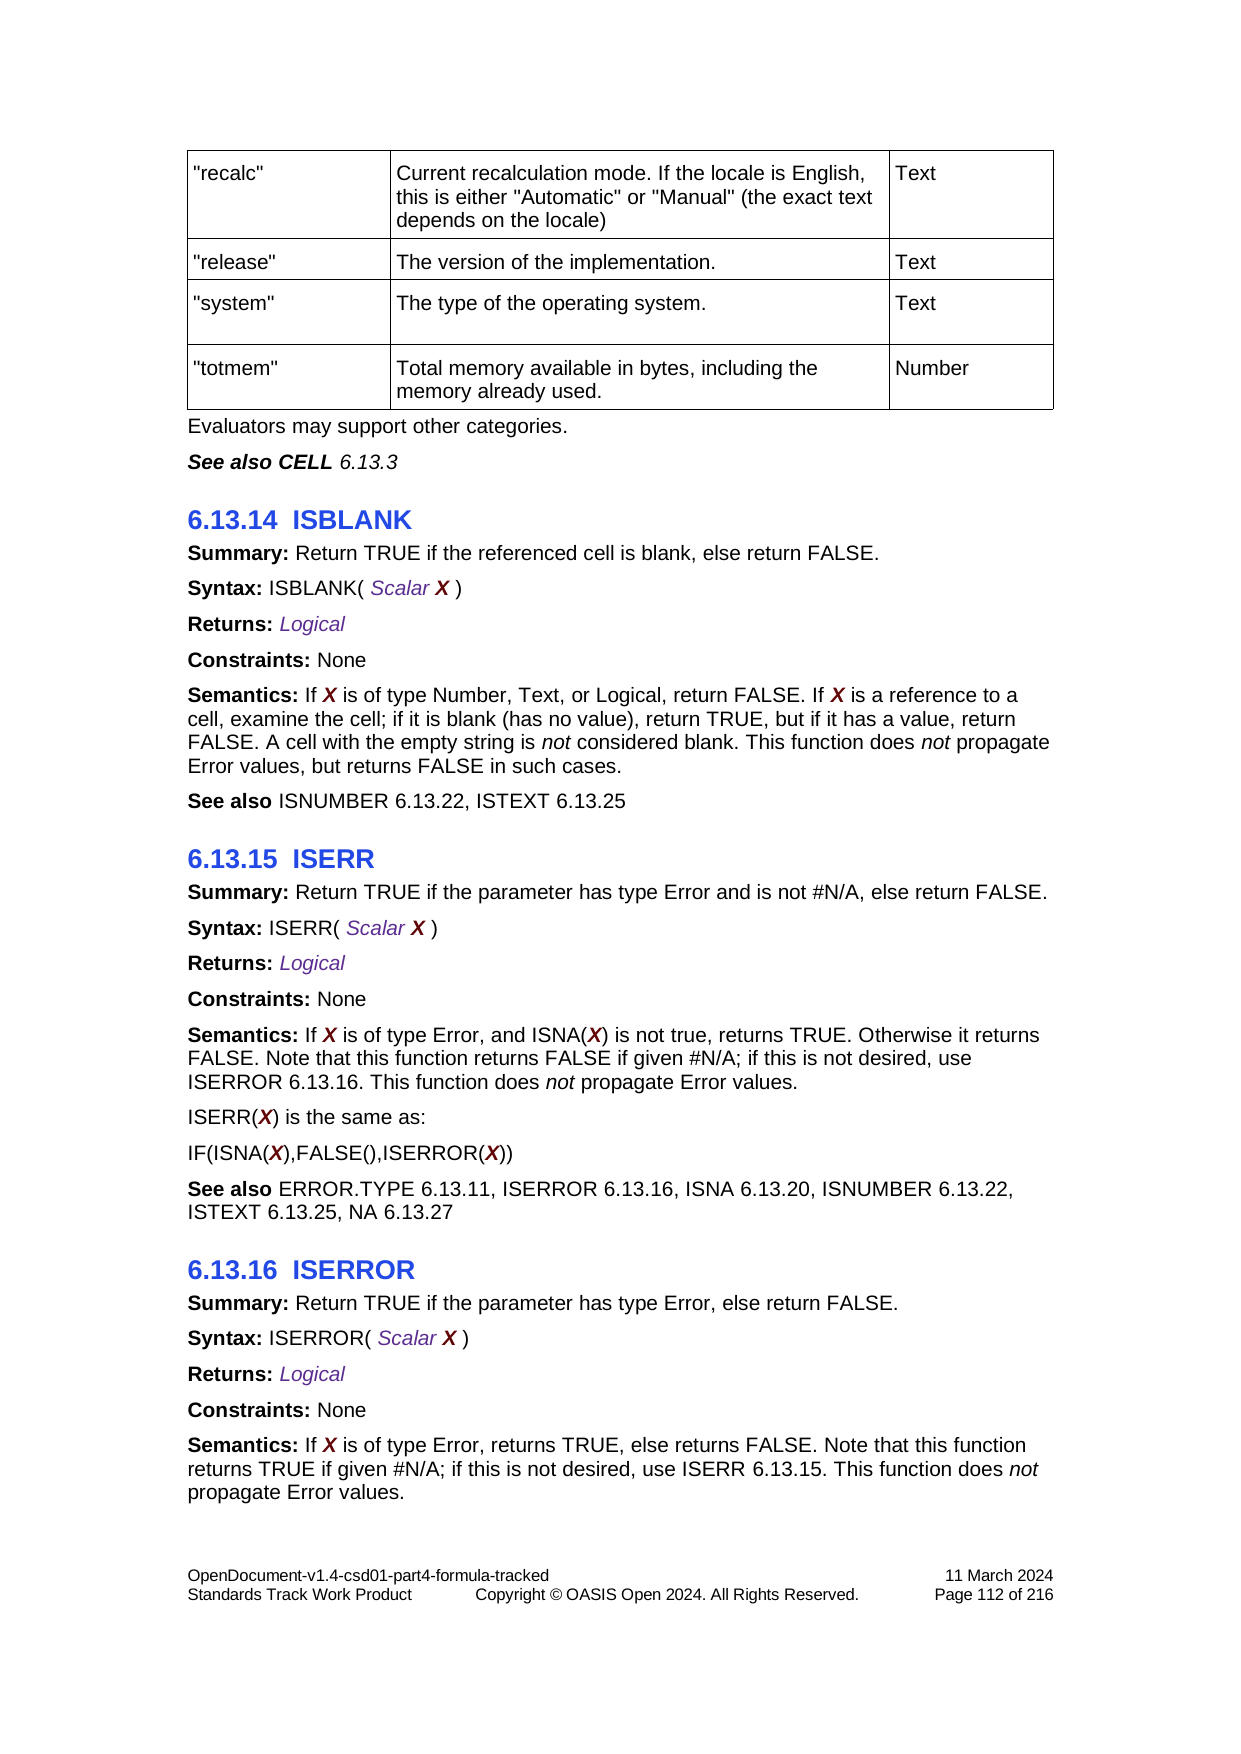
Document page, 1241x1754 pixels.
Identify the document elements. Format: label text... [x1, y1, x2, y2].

text Summary: Return TRUE if the parameter has type Error and is not #N/A, else return FALSE. [187, 881, 1053, 904]
table_cell Current recalculation mode. If the locale is English, this is either "Automatic" or "Manual" (the exact text depends on the locale) [391, 151, 889, 238]
text See also CELL 6.13.3 [187, 451, 1053, 474]
text Syntax: ISBLANK( Scalar X ) [187, 577, 1053, 600]
text See also ERROR.TYPE 6.13.11, ISERROR 6.13.16, ISNA 6.13.20, ISNUMBER 6.13.22, ISTEXT 6.13.25, NA 6.13.27 [187, 1177, 1053, 1224]
text Summary: Return TRUE if the referenced cell is blank, else return FALSE. [187, 541, 1053, 565]
table_cell Text [890, 239, 1053, 279]
table_cell Number [890, 345, 1053, 409]
text Semantics: If X is of type Error, and ISNA(X) is not true, returns TRUE. Otherwise it returns FALSE. Note that this function returns FALSE if given #N/A; if this is not desired, use ISERROR 6.13.16. This function does not propagate Error values. [187, 1023, 1053, 1094]
table_cell "totmem" [188, 345, 390, 409]
text IF(ISNA(X),FALSE(),ISERROR(X)) [187, 1141, 1053, 1165]
text Constraints: None [187, 987, 1053, 1011]
subtitle ISERR [187, 844, 1053, 874]
text Syntax: ISERR( Scalar X ) [187, 916, 1053, 940]
table_cell "release" [188, 239, 390, 279]
text ISERR(X) is the same as: [187, 1106, 1053, 1129]
table_cell Total memory available in bytes, including the memory already used. [391, 345, 889, 409]
table_cell "recalc" [188, 151, 390, 238]
text See also ISNUMBER 6.13.22, ISTEXT 6.13.25 [187, 790, 1053, 813]
table_cell "system" [188, 280, 390, 344]
text Constraints: None [187, 1398, 1053, 1422]
text Returns: Logical [187, 952, 1053, 975]
table_cell Text [890, 280, 1053, 344]
text Evaluators may support other categories. [187, 415, 1053, 438]
subtitle ISERROR [187, 1255, 1053, 1285]
text Returns: Logical [187, 612, 1053, 636]
text Semantics: If X is of type Error, returns TRUE, else returns FALSE. Note that this function returns TRUE if given #N/A; if this is not desired, use ISERR 6.13.15. This function does not propagate Error values. [187, 1434, 1053, 1504]
table_cell Text [890, 151, 1053, 238]
table_cell The type of the operating system. [391, 280, 889, 344]
text Semantics: If X is of type Number, Text, or Logical, return FALSE. If X is a reference to a cell, examine the cell; if it is blank (has no value), return TRUE, but if it has a value, return FALSE. A cell with the empty string is not considered blank. This function does not propagate Error values, but returns FALSE in such cases. [187, 684, 1053, 778]
table_cell The version of the implementation. [391, 239, 889, 279]
text Syntax: ISERROR( Scalar X ) [187, 1327, 1053, 1350]
text Constraints: None [187, 648, 1053, 672]
text Returns: Logical [187, 1362, 1053, 1386]
subtitle ISBLANK [187, 505, 1053, 535]
text Summary: Return TRUE if the parameter has type Error, else return FALSE. [187, 1291, 1053, 1315]
